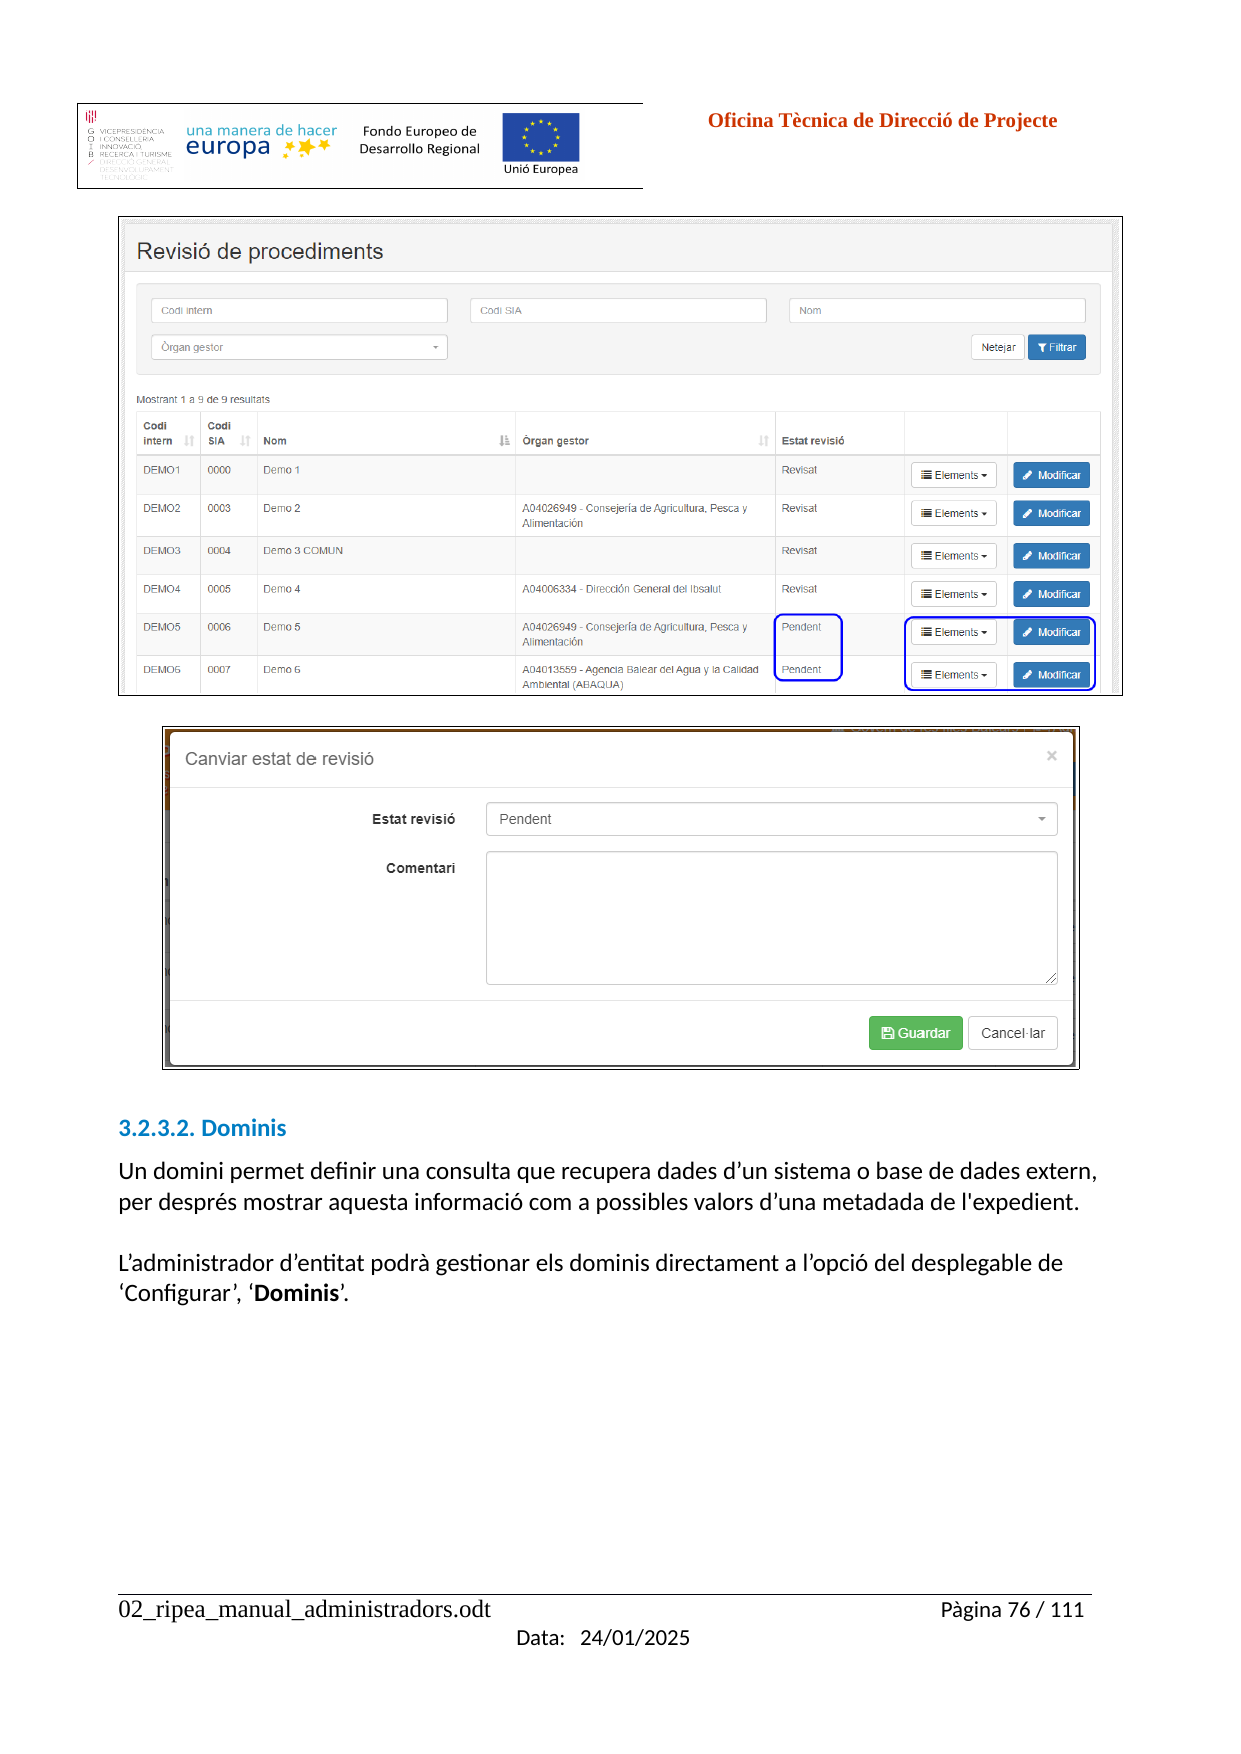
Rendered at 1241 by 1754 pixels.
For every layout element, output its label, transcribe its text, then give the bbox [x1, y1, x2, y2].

picture [82, 108, 178, 182]
picture [121, 219, 1119, 693]
subtitle 3.2.3.2. Dominis [118, 1112, 1122, 1143]
text Un domini permet definir una consulta que recupera dades d’un sistema o base de dades extern, per després mostrar aquesta informació com a possibles valors d’una metadada de l'expedient. [118, 1155, 1122, 1216]
picture [164, 729, 1076, 1067]
picture [184, 108, 585, 182]
text L’administrador d’entitat podrà gestionar els dominis directament a l’opció del desplegable de ‘Configurar’, ‘Dominis’. [118, 1247, 1122, 1308]
